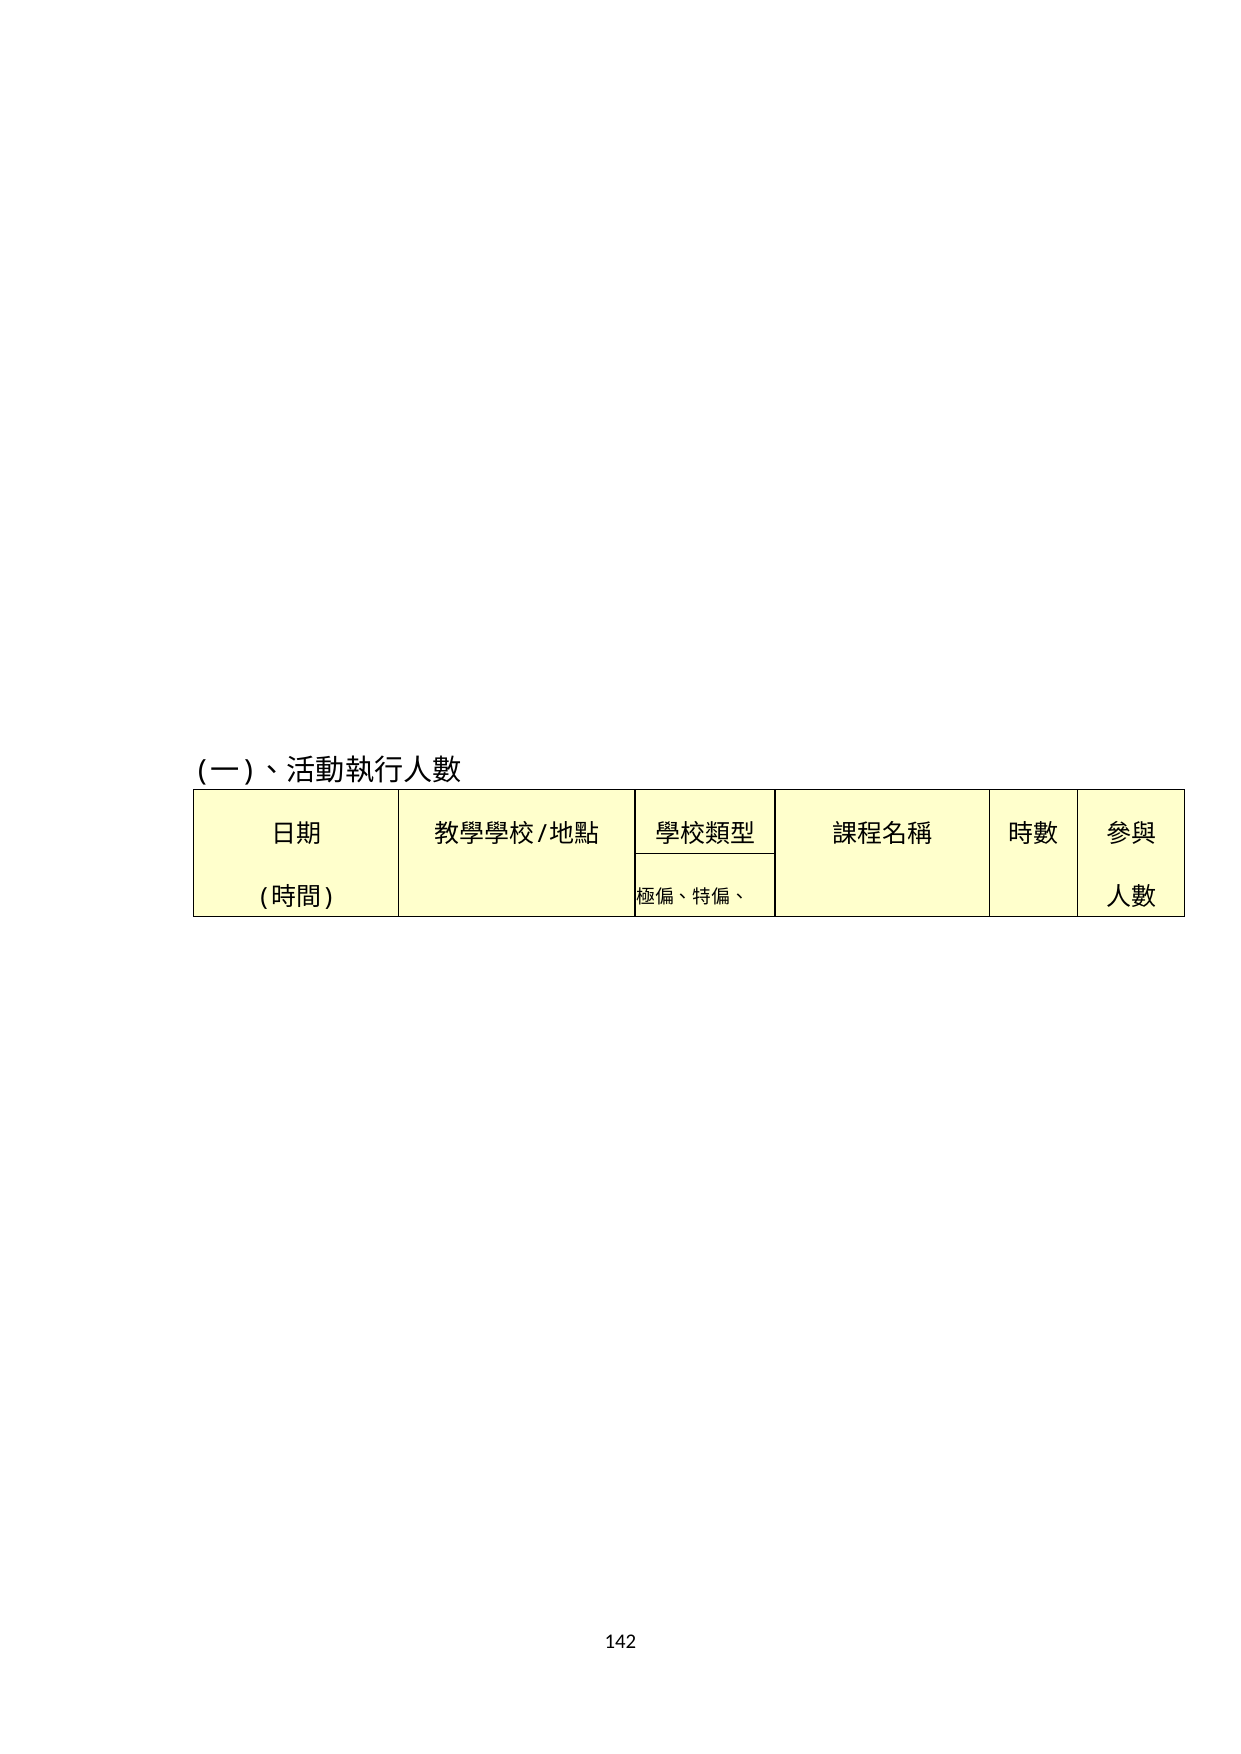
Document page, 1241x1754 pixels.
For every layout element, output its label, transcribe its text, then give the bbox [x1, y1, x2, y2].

table_cell 極偏、特偏、 [636, 854, 774, 916]
text (一)、活動執行人數 [193, 727, 1122, 789]
table_header 時數 [990, 790, 1077, 916]
table_header 課程名稱 [776, 790, 989, 916]
table_header 參與 人數 [1078, 790, 1184, 916]
table_header 學校類型 [636, 790, 774, 853]
table_header 日期 (時間) [194, 790, 398, 916]
table_header 教學學校/地點 [399, 790, 634, 916]
